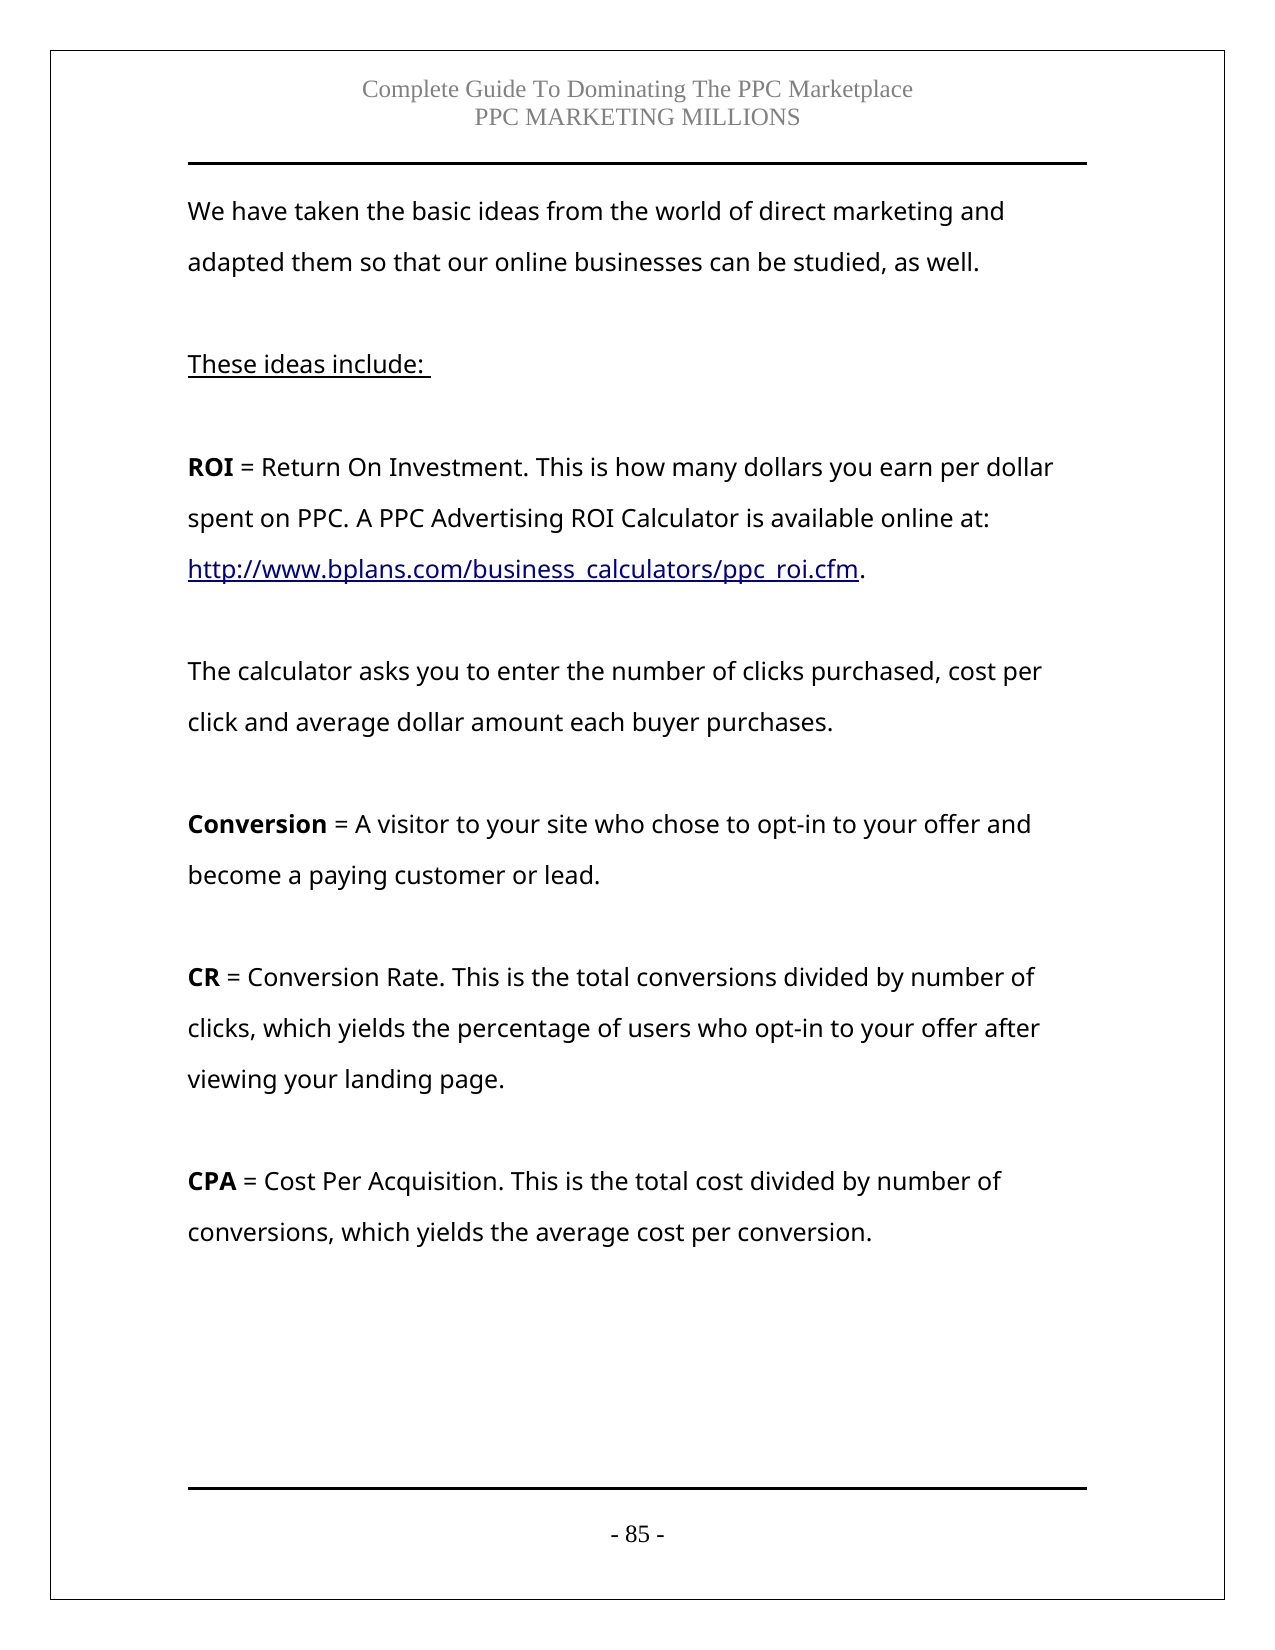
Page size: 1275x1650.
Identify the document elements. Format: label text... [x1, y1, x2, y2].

text ROI = Return On Investment. This is how many dollars you earn per dollar spent on PPC. A PPC Advertising ROI Calculator is available online at: http://www.bplans.com/business_calculators/ppc_roi.cfm. The calculator asks you to enter the number of clicks purchased, cost per click and average dollar amount each buyer purchases. Conversion = A visitor to your site who chose to opt-in to your offer and become a paying customer or lead. CR = Conversion Rate. This is the total conversions divided by number of clicks, which yields the percentage of users who opt-in to your offer after viewing your landing page. CPA = Cost Per Acquisition. This is the total cost divided by number of conversions, which yields the average cost per conversion. [187, 449, 1087, 1249]
text We have taken the basic ideas from the world of direct marketing and adapted them so that our online businesses can be studied, as well. [187, 194, 1087, 279]
text These ideas include: [187, 347, 1087, 381]
